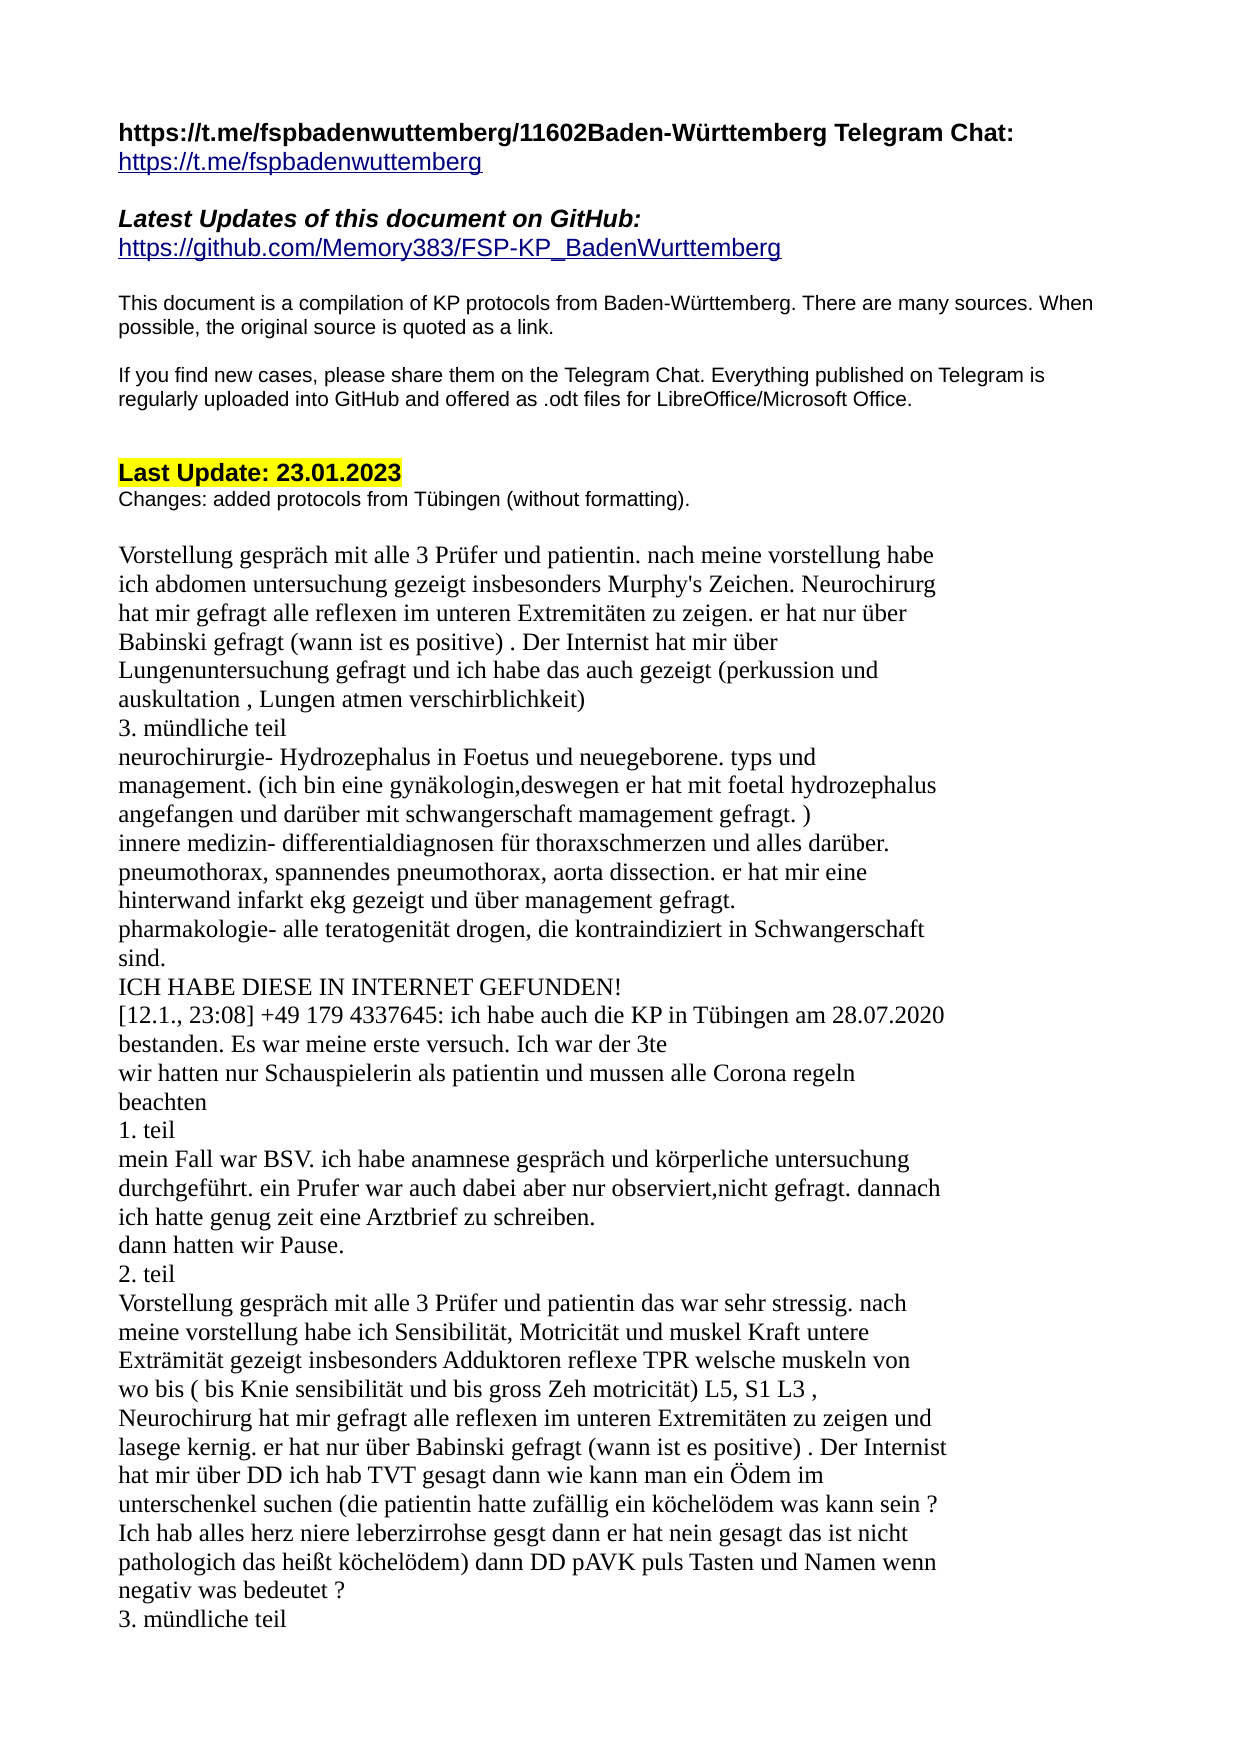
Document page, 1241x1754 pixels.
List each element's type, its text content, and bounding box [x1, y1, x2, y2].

text meine vorstellung habe ich Sensibilität, Motricität und muskel Kraft untere [118, 1317, 1122, 1346]
text pneumothorax, spannendes pneumothorax, aorta dissection. er hat mir eine [118, 857, 1122, 886]
text 3. mündliche teil [118, 713, 1122, 742]
text durchgeführt. ein Prufer war auch dabei aber nur observiert,nicht gefragt. dannach [118, 1173, 1122, 1202]
text Exträmität gezeigt insbesonders Adduktoren reflexe TPR welsche muskeln von [118, 1346, 1122, 1374]
text angefangen und darüber mit schwangerschaft mamagement gefragt. ) [118, 799, 1122, 828]
text ich hatte genug zeit eine Arztbrief zu schreiben. [118, 1202, 1122, 1231]
text ICH HABE DIESE IN INTERNET GEFUNDEN! [118, 972, 1122, 1001]
text management. (ich bin eine gynäkologin,deswegen er hat mit foetal hydrozephalus [118, 771, 1122, 799]
text sind. [118, 943, 1122, 972]
text [12.1., 23:08] +49 179 4337645: ich habe auch die KP in Tübingen am 28.07.2020 [118, 1001, 1122, 1029]
text mein Fall war BSV. ich habe anamnese gespräch und körperliche untersuchung [118, 1144, 1122, 1173]
text negativ was bedeutet ? [118, 1576, 1122, 1604]
text pharmakologie- alle teratogenität drogen, die kontraindiziert in Schwangerschaft [118, 914, 1122, 943]
text hat mir über DD ich hab TVT gesagt dann wie kann man ein Ödem im [118, 1461, 1122, 1489]
text Babinski gefragt (wann ist es positive) . Der Internist hat mir über [118, 627, 1122, 656]
text bestanden. Es war meine erste versuch. Ich war der 3te [118, 1029, 1122, 1058]
text 3. mündliche teil [118, 1604, 1122, 1633]
text innere medizin- differentialdiagnosen für thoraxschmerzen und alles darüber. [118, 828, 1122, 857]
text Vorstellung gespräch mit alle 3 Prüfer und patientin das war sehr stressig. nach [118, 1288, 1122, 1317]
text Lungenuntersuchung gefragt und ich habe das auch gezeigt (perkussion und [118, 656, 1122, 684]
text wo bis ( bis Knie sensibilität und bis gross Zeh motricität) L5, S1 L3 , [118, 1374, 1122, 1403]
text lasege kernig. er hat nur über Babinski gefragt (wann ist es positive) . Der Internist [118, 1432, 1122, 1461]
text ich abdomen untersuchung gezeigt insbesonders Murphy's Zeichen. Neurochirurg [118, 569, 1122, 598]
text auskultation , Lungen atmen verschirblichkeit) [118, 684, 1122, 713]
text Neurochirurg hat mir gefragt alle reflexen im unteren Extremitäten zu zeigen und [118, 1403, 1122, 1432]
text 2. teil [118, 1259, 1122, 1288]
text unterschenkel suchen (die patientin hatte zufällig ein köchelödem was kann sein ? [118, 1489, 1122, 1518]
text 1. teil [118, 1116, 1122, 1144]
text beachten [118, 1087, 1122, 1116]
text wir hatten nur Schauspielerin als patientin und mussen alle Corona regeln [118, 1058, 1122, 1087]
text Ich hab alles herz niere leberzirrohse gesgt dann er hat nein gesagt das ist nicht [118, 1518, 1122, 1547]
text dann hatten wir Pause. [118, 1231, 1122, 1259]
text pathologich das heißt köchelödem) dann DD pAVK puls Tasten und Namen wenn [118, 1547, 1122, 1576]
text hat mir gefragt alle reflexen im unteren Extremitäten zu zeigen. er hat nur über [118, 598, 1122, 627]
text hinterwand infarkt ekg gezeigt und über management gefragt. [118, 886, 1122, 914]
text Vorstellung gespräch mit alle 3 Prüfer und patientin. nach meine vorstellung habe [118, 541, 1122, 569]
text neurochirurgie- Hydrozephalus in Foetus und neuegeborene. typs und [118, 742, 1122, 771]
